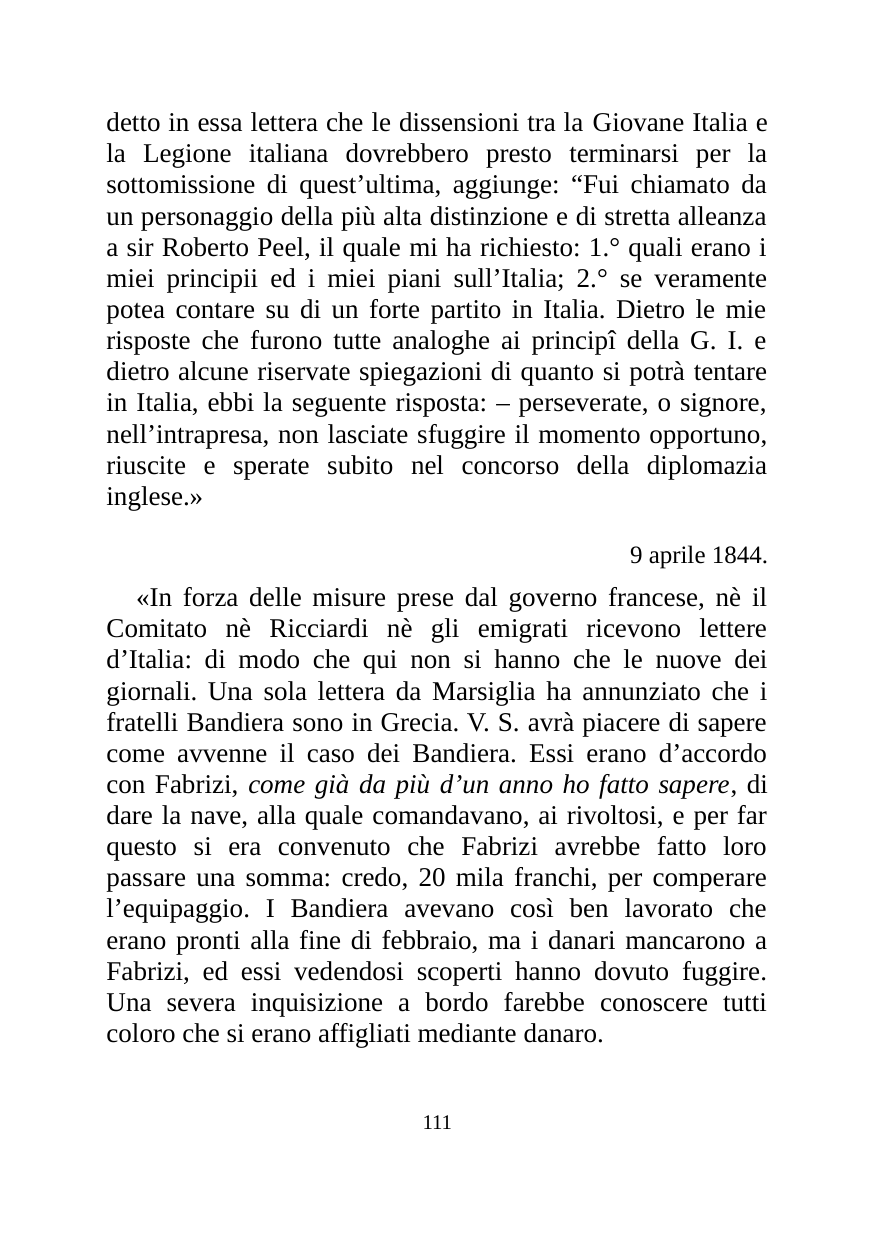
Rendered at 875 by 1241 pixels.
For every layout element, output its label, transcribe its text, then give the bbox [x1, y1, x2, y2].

text detto in essa lettera che le dissensioni tra la Giovane Italia e la Legione italiana dovrebbero presto terminarsi per la sottomissione di quest’ultima, aggiunge: “Fui chiamato da un personaggio della più alta distinzione e di stretta alleanza a sir Roberto Peel, il quale mi ha richiesto: 1.° quali erano i miei principii ed i miei piani sull’Italia; 2.° se veramente potea contare su di un forte partito in Italia. Dietro le mie risposte che furono tutte analoghe ai principî della G. I. e dietro alcune riservate spiegazioni di quanto si potrà tentare in Italia, ebbi la seguente risposta: – perseverate, o signore, nell’intrapresa, non lasciate sfuggire il momento opportuno, riuscite e sperate subito nel concorso della diplomazia inglese.» [106, 106, 768, 511]
text «In forza delle misure prese dal governo francese, nè il Comitato nè Ricciardi nè gli emigrati ricevono lettere d’Italia: di modo che qui non si hanno che le nuove dei giornali. Una sola lettera da Marsiglia ha annunziato che i fratelli Bandiera sono in Grecia. V. S. avrà piacere di sapere come avvenne il caso dei Bandiera. Essi erano d’accordo con Fabrizi, come già da più d’un anno ho fatto sapere, di dare la nave, alla quale comandavano, ai rivoltosi, e per far questo si era convenuto che Fabrizi avrebbe fatto loro passare una somma: credo, 20 mila franchi, per comperare l’equipaggio. I Bandiera avevano così ben lavorato che erano pronti alla fine di febbraio, ma i danari mancarono a Fabrizi, ed essi vedendosi scoperti hanno dovuto fuggire. Una severa inquisizione a bordo farebbe conoscere tutti coloro che si erano affigliati mediante danaro. [106, 581, 768, 1048]
text 9 aprile 1844. [106, 541, 768, 569]
